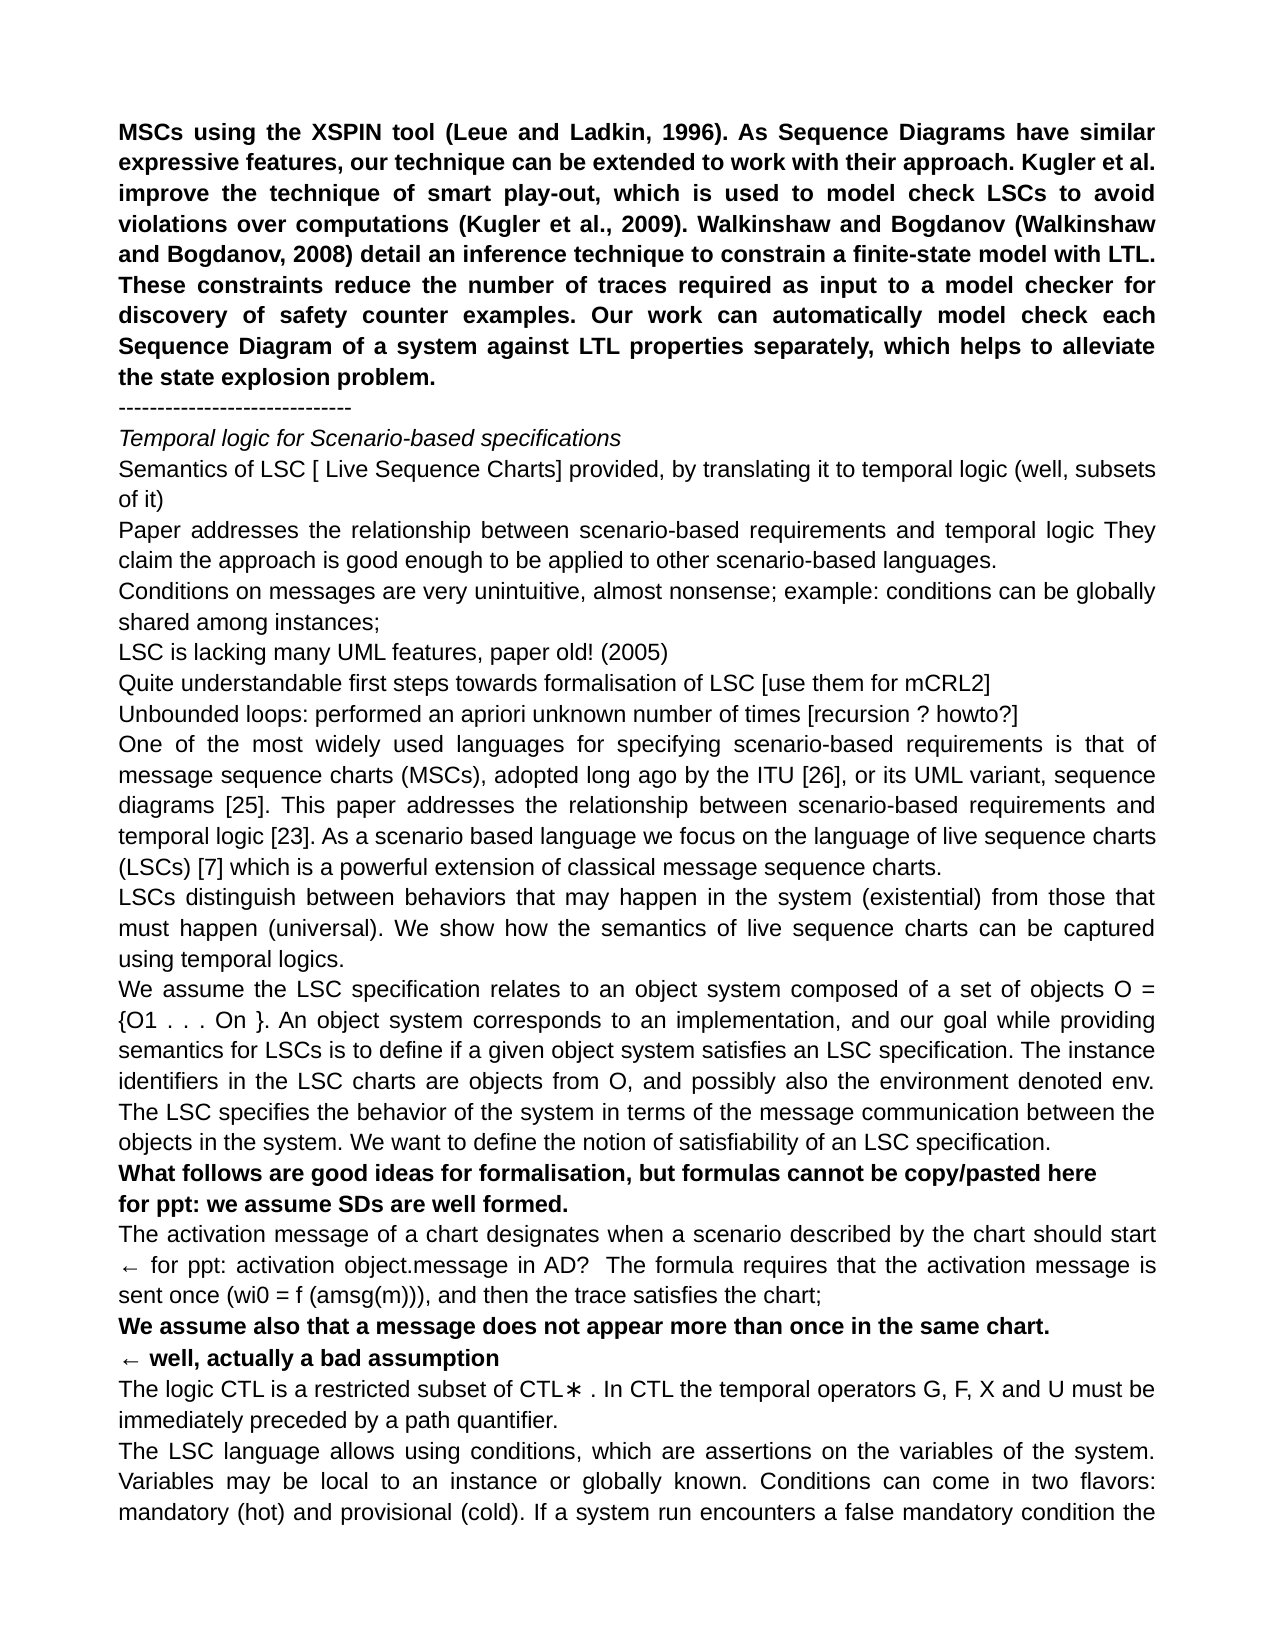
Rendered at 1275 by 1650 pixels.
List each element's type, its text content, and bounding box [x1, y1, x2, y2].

text The logic CTL is a restricted subset of CTL∗ . In CTL the temporal operators G, F, X and U must be immediately preceded by a path quantifier. [118, 1376, 1157, 1433]
text LSC is lacking many UML features, paper old! (2005) [118, 639, 1157, 666]
text LSCs distinguish between behaviors that may happen in the system (existential) from those that must happen (universal). We show how the semantics of live sequence charts can be captured using temporal logics. [118, 884, 1157, 972]
text Quite understandable first steps towards formalisation of LSC [use them for mCRL2] [118, 669, 1157, 696]
text The activation message of a chart designates when a scenario described by the chart should start ← for ppt: activation object.message in AD? The formula requires that the activation message is sent once (wi0 = f (amsg(m))), and then the trace satisfies the chart; [118, 1221, 1157, 1309]
text We assume the LSC specification relates to an object system composed of a set of objects O = {O1 . . . On }. An object system corresponds to an implementation, and our goal while providing semantics for LSCs is to define if a given object system satisfies an LSC specification. The instance identifiers in the LSC charts are objects from O, and possibly also the environment denoted env. The LSC specifies the behavior of the system in terms of the message communication between the objects in the system. We want to define the notion of satisfiability of an LSC specification. [118, 976, 1157, 1156]
text One of the most widely used languages for specifying scenario-based requirements is that of message sequence charts (MSCs), adopted long ago by the ITU [26], or its UML variant, sequence diagrams [25]. This paper addresses the relationship between scenario-based requirements and temporal logic [23]. As a scenario based language we focus on the language of live sequence charts (LSCs) [7] which is a powerful extension of classical message sequence charts. [118, 731, 1157, 880]
text MSCs using the XSPIN tool (Leue and Ladkin, 1996). As Sequence Diagrams have similar expressive features, our technique can be extended to work with their approach. Kugler et al. improve the technique of smart play-out, which is used to model check LSCs to avoid violations over computations (Kugler et al., 2009). Walkinshaw and Bogdanov (Walkinshaw and Bogdanov, 2008) detail an inference technique to constrain a finite-state model with LTL. These constraints reduce the number of traces required as input to a model checker for discovery of safety counter examples. Our work can automatically model check each Sequence Diagram of a system against LTL properties separately, which helps to alleviate the state explosion problem. [118, 118, 1157, 390]
text for ppt: we assume SDs are well formed. [118, 1190, 1157, 1217]
text Conditions on messages are very unintuitive, almost nonsense; example: conditions can be globally shared among instances; [118, 577, 1157, 635]
text ------------------------------ [118, 394, 1157, 421]
text The LSC language allows using conditions, which are assertions on the variables of the system. Variables may be local to an instance or globally known. Conditions can come in two flavors: mandatory (hot) and provisional (cold). If a system run encounters a false mandatory condition the [118, 1437, 1157, 1525]
text What follows are good ideas for formalisation, but formulas cannot be copy/pasted here [118, 1159, 1157, 1186]
text Paper addresses the relationship between scenario-based requirements and temporal logic They claim the approach is good enough to be applied to other scenario-based languages. [118, 516, 1157, 574]
text Semantics of LSC [ Live Sequence Charts] provided, by translating it to temporal logic (well, subsets of it) [118, 455, 1157, 512]
text We assume also that a message does not appear more than once in the same chart. [118, 1312, 1157, 1339]
text Temporal logic for Scenario-based specifications [118, 424, 1157, 451]
text ← well, actually a bad assumption [118, 1343, 1157, 1372]
text Unbounded loops: performed an apriori unknown number of times [recursion ? howto?] [118, 700, 1157, 727]
